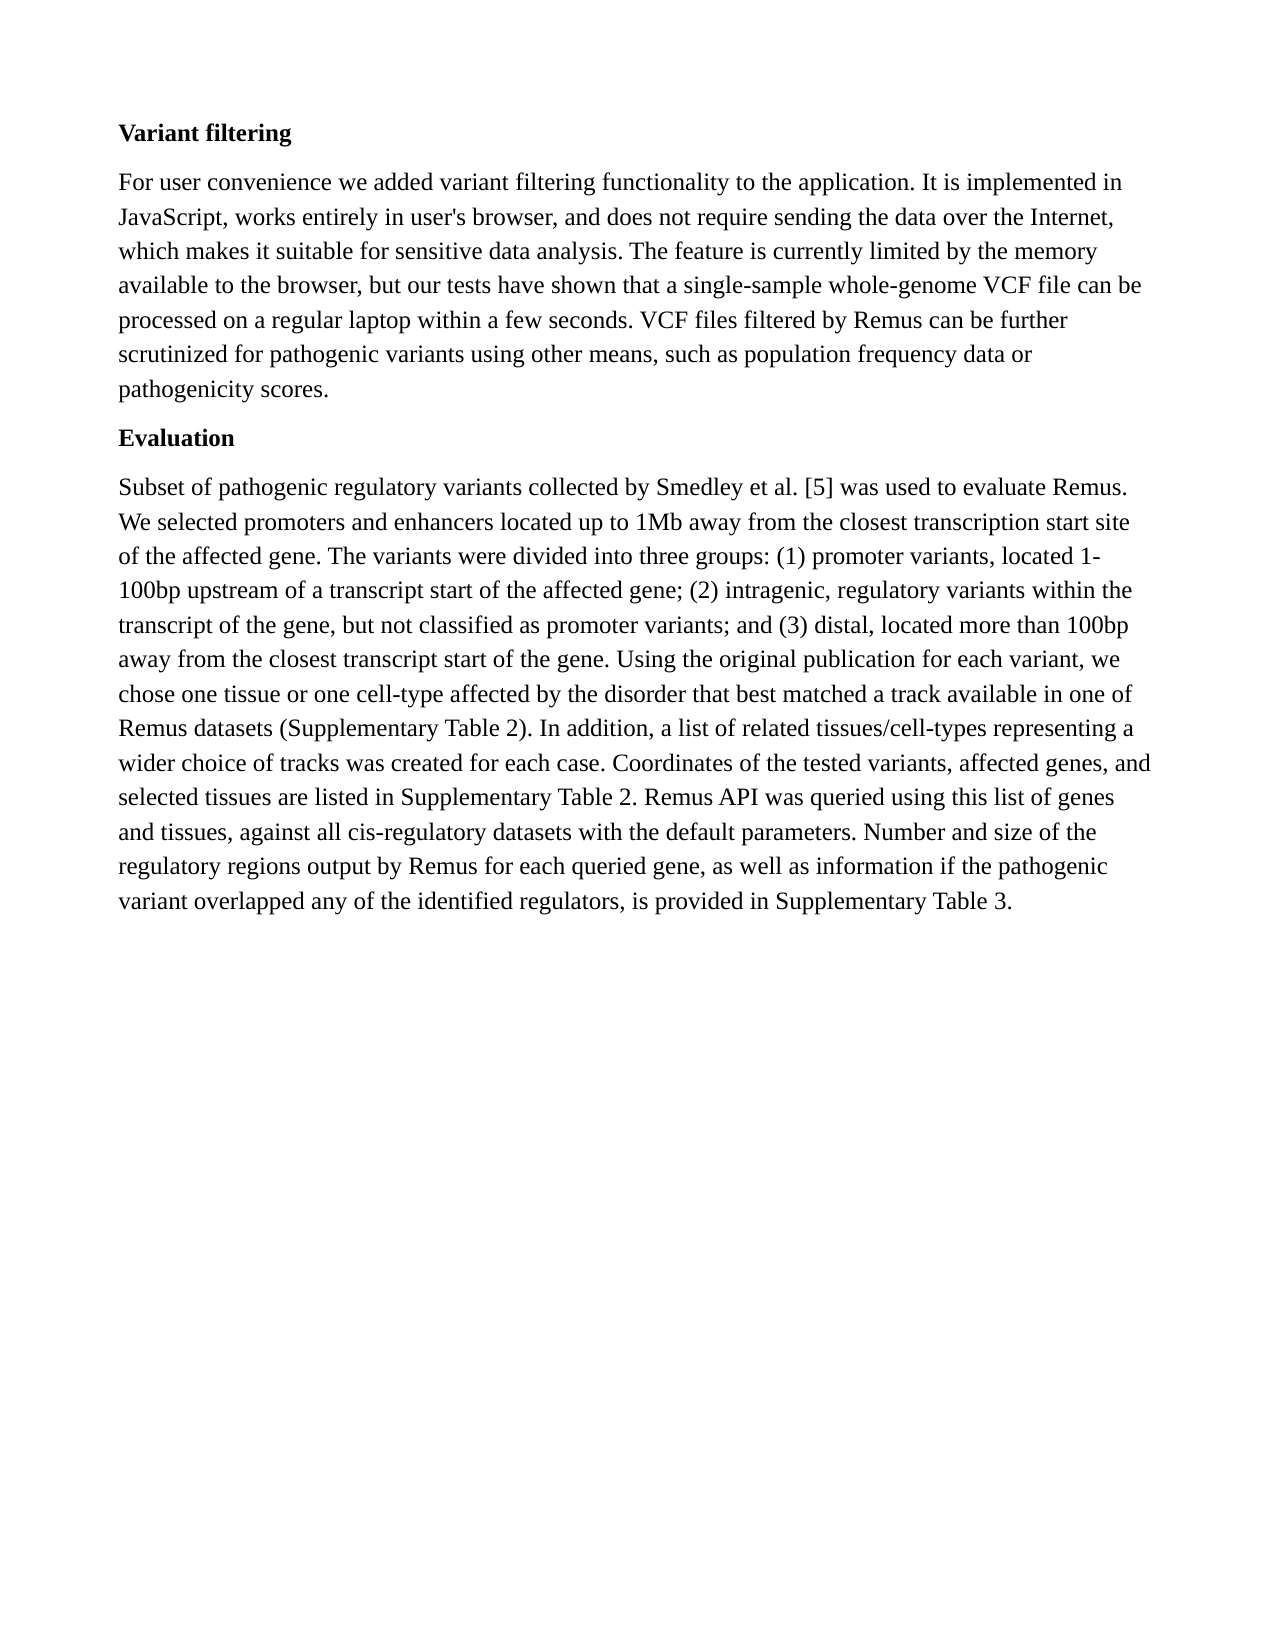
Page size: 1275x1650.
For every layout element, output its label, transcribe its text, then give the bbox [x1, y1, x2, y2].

text Variant filtering [118, 118, 1157, 147]
text For user convenience we added variant filtering functionality to the application. It is implemented in JavaScript, works entirely in user's browser, and does not require sending the data over the Internet, which makes it suitable for sensitive data analysis. The feature is currently limited by the memory available to the browser, but our tests have shown that a single-sample whole-genome VCF file can be processed on a regular laptop within a few seconds. VCF files filtered by Remus can be further scrutinized for pathogenic variants using other means, such as population frequency data or pathogenicity scores. [118, 167, 1157, 403]
text Evaluation [118, 423, 1157, 452]
text Subset of pathogenic regulatory variants collected by Smedley et al. [5] was used to evaluate Remus. We selected promoters and enhancers located up to 1Mb away from the closest transcription start site of the affected gene. The variants were divided into three groups: (1) promoter variants, located 1-100bp upstream of a transcript start of the affected gene; (2) intragenic, regulatory variants within the transcript of the gene, but not classified as promoter variants; and (3) distal, located more than 100bp away from the closest transcript start of the gene. Using the original publication for each variant, we chose one tissue or one cell-type affected by the disorder that best matched a track available in one of Remus datasets (Supplementary Table 2). In addition, a list of related tissues/cell-types representing a wider choice of tracks was created for each case. Coordinates of the tested variants, affected genes, and selected tissues are listed in Supplementary Table 2. Remus API was queried using this list of genes and tissues, against all cis-regulatory datasets with the default parameters. Number and size of the regulatory regions output by Remus for each queried gene, as well as information if the pathogenic variant overlapped any of the identified regulators, is provided in Supplementary Table 3. [118, 472, 1157, 915]
